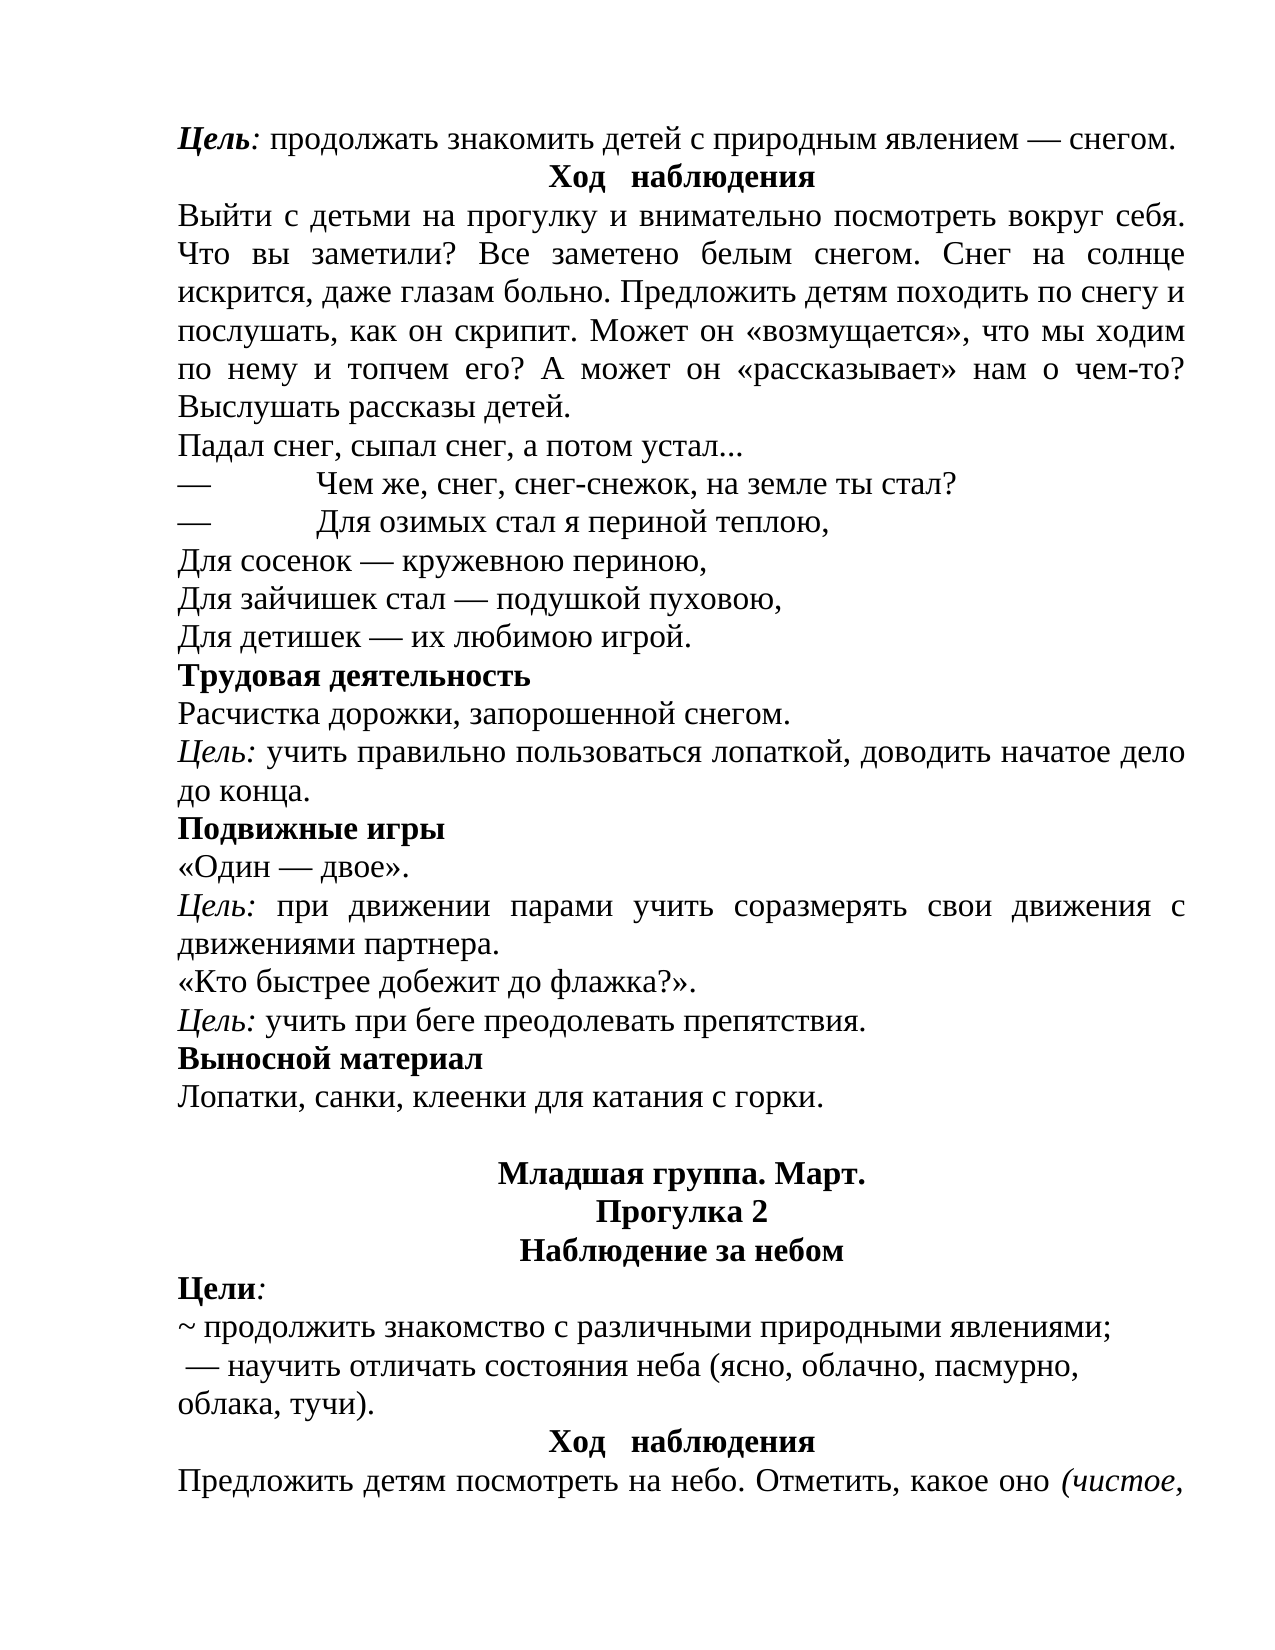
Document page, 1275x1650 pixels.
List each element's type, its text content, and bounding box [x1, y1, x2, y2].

text Предложить детям посмотреть на небо. Отметить, какое оно (чистое, [177, 1460, 1186, 1498]
text Наблюдение за небом [177, 1230, 1186, 1268]
text Расчистка дорожки, запорошенной снегом. [177, 693, 1186, 731]
text Цель: продолжать знакомить детей с природным явлением — снегом. [177, 118, 1186, 156]
text Ход наблюдения [177, 156, 1186, 195]
text — Для озимых стал я периной теплою, Для сосенок — кружевною периною, Для зайчишек стал — подушкой пуховою, Для детишек — их любимою игрой. [177, 501, 1186, 655]
text Цель: учить при беге преодолевать препятствия. [177, 1000, 1186, 1038]
text Младшая группа. Март. [177, 1153, 1186, 1191]
text Лопатки, санки, клеенки для катания с горки. [177, 1076, 1186, 1115]
text Подвижные игры [177, 808, 1186, 846]
text Цель: учить правильно пользоваться лопаткой, доводить начатое дело до конца. [177, 731, 1186, 808]
text Падал снег, сыпал снег, а потом устал... [177, 425, 1186, 463]
text Выносной материал [177, 1038, 1186, 1076]
text Прогулка 2 [177, 1191, 1186, 1230]
text Ход наблюдения [177, 1421, 1186, 1460]
text — научить отличать состояния неба (ясно, облачно, пасмурно, облака, тучи). [177, 1345, 1186, 1421]
text «Один — двое». [177, 846, 1186, 885]
text Трудовая деятельность [177, 655, 1186, 693]
text — Чем же, снег, снег-снежок, на земле ты стал? [177, 463, 1186, 501]
text ~ продолжить знакомство с различными природными явлениями; [177, 1306, 1186, 1345]
text Выйти с детьми на прогулку и внимательно посмотреть вокруг себя. Что вы заметили? Все заметено белым снегом. Снег на солнце искрится, даже глазам больно. Предложить детям походить по снегу и послушать, как он скрипит. Может он «возмущается», что мы ходим по нему и топчем его? А может он «рассказывает» нам о чем-то? Выслушать рассказы детей. [177, 195, 1186, 425]
text «Кто быстрее добежит до флажка?». [177, 961, 1186, 1000]
text Цель: при движении парами учить соразмерять свои движения с движениями партнера. [177, 885, 1186, 961]
text Цели: [177, 1268, 1186, 1306]
